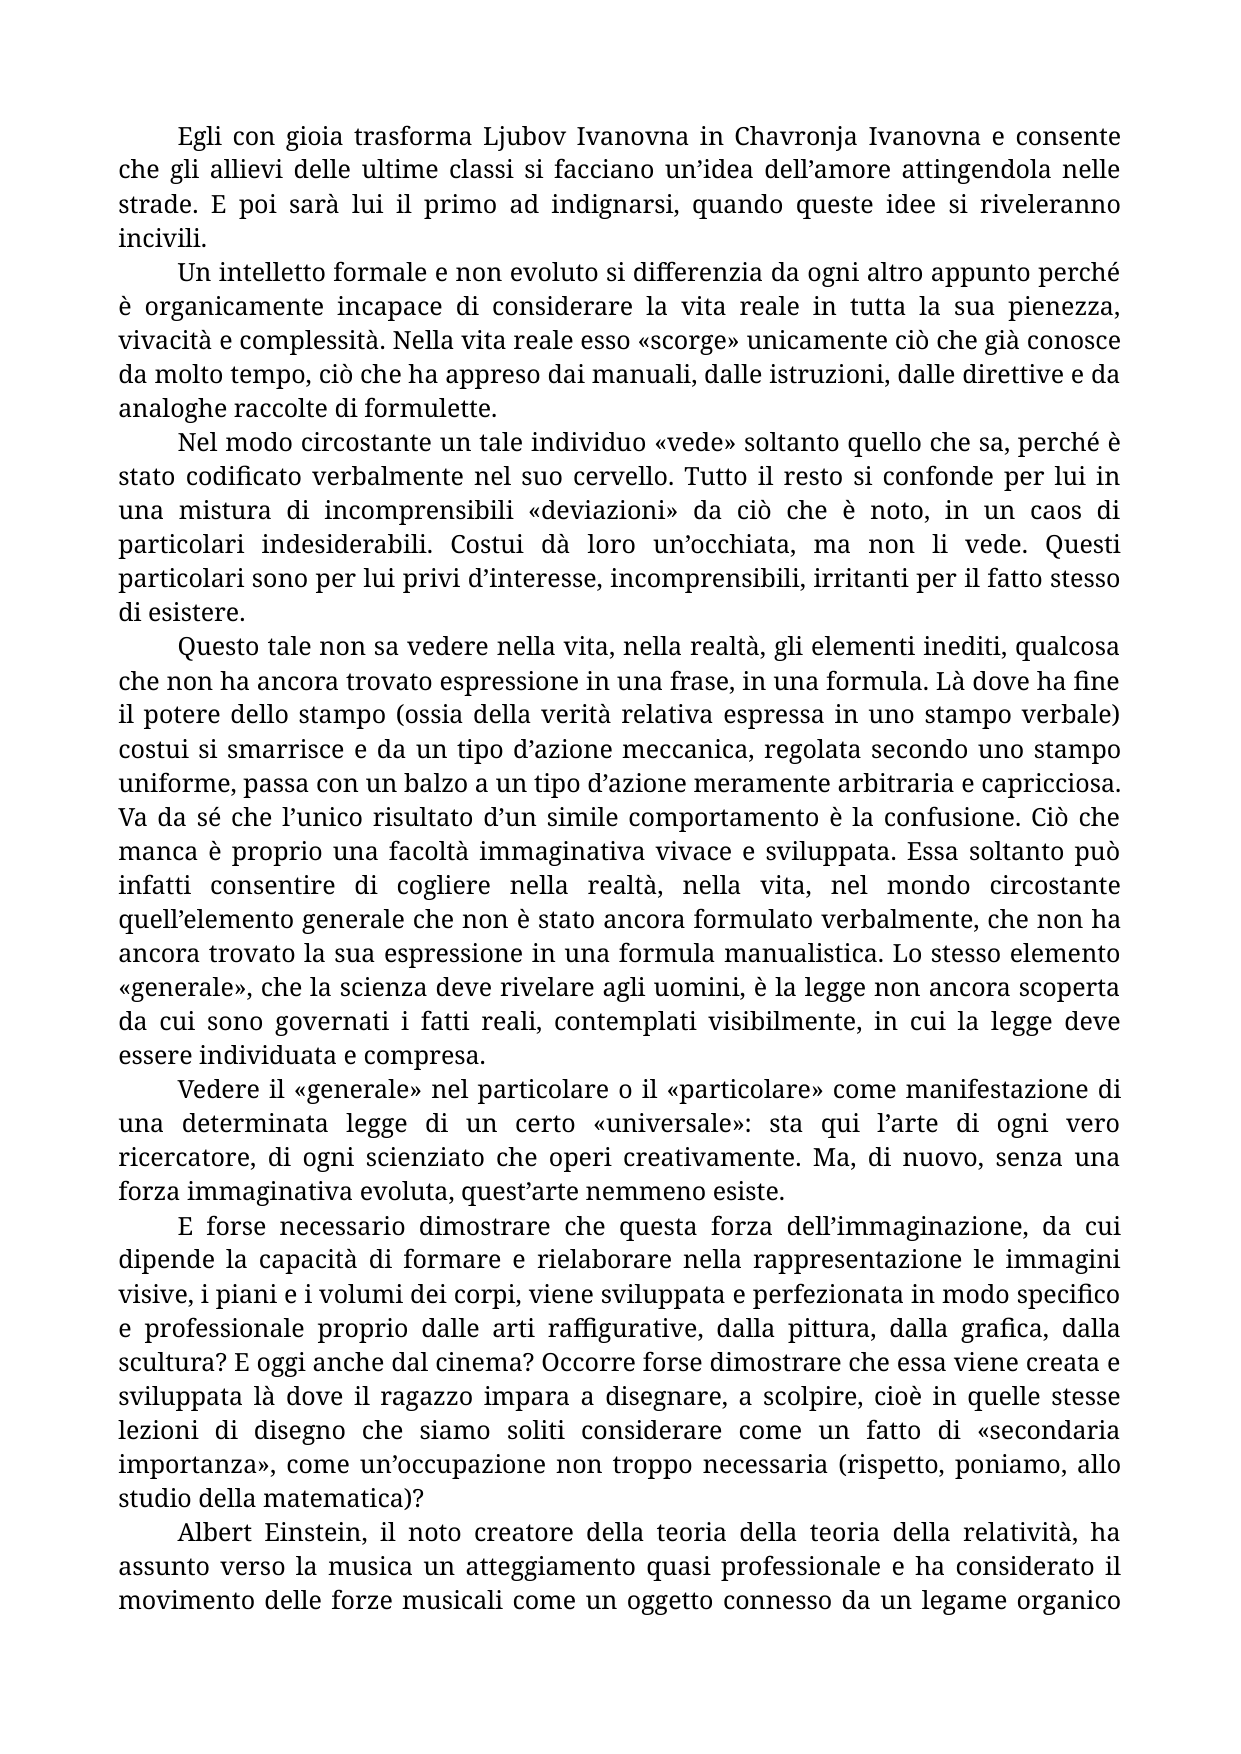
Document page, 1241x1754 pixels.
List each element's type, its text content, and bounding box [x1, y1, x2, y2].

text Nel modo circostante un tale individuo «vede» soltanto quello che sa, perché è stato codificato verbalmente nel suo cervello. Tutto il resto si confonde per lui in una mistura di incomprensibili «deviazioni» da ciò che è noto, in un caos di particolari indesiderabili. Costui dà loro un’occhiata, ma non li vede. Questi particolari sono per lui privi d’interesse, incomprensibili, irritanti per il fatto stesso di esistere. [118, 425, 1122, 629]
text Questo tale non sa vedere nella vita, nella realtà, gli elementi inediti, qualcosa che non ha ancora trovato espressione in una frase, in una formula. Là dove ha fine il potere dello stampo (ossia della verità relativa espressa in uno stampo verbale) costui si smarrisce e da un tipo d’azione meccanica, regolata secondo uno stampo uniforme, passa con un balzo a un tipo d’azione meramente arbitraria e capricciosa. Va da sé che l’unico risultato d’un simile comportamento è la confusione. Ciò che manca è proprio una facoltà immaginativa vivace e sviluppata. Essa soltanto può infatti consentire di cogliere nella realtà, nella vita, nel mondo circostante quell’elemento generale che non è stato ancora formulato verbalmente, che non ha ancora trovato la sua espressione in una formula manualistica. Lo stesso elemento «generale», che la scienza deve rivelare agli uomini, è la legge non ancora scoperta da cui sono governati i fatti reali, contemplati visibilmente, in cui la legge deve essere individuata e compresa. [118, 629, 1122, 1072]
text Vedere il «generale» nel particolare o il «particolare» come manifestazione di una determinata legge di un certo «universale»: sta qui l’arte di ogni vero ricercatore, di ogni scienziato che operi creativamente. Ma, di nuovo, senza una forza immaginativa evoluta, quest’arte nemmeno esiste. [118, 1072, 1122, 1208]
text Albert Einstein, il noto creatore della teoria della teoria della relatività, ha assunto verso la musica un atteggiamento quasi professionale e ha considerato il movimento delle forze musicali come un oggetto connesso da un legame organico [118, 1515, 1122, 1617]
text E forse necessario dimostrare che questa forza dell’immaginazione, da cui dipende la capacità di formare e rielaborare nella rappresentazione le immagini visive, i piani e i volumi dei corpi, viene sviluppata e perfezionata in modo specifico e professionale proprio dalle arti raffigurative, dalla pittura, dalla grafica, dalla scultura? E oggi anche dal cinema? Occorre forse dimostrare che essa viene creata e sviluppata là dove il ragazzo impara a disegnare, a scolpire, cioè in quelle stesse lezioni di disegno che siamo soliti considerare come un fatto di «secondaria importanza», come un’occupazione non troppo necessaria (rispetto, poniamo, allo studio della matematica)? [118, 1208, 1122, 1515]
text Egli con gioia trasforma Ljubov Ivanovna in Chavronja Ivanovna e consente che gli allievi delle ultime classi si facciano un’idea dell’amore attingendola nelle strade. E poi sarà lui il primo ad indignarsi, quando queste idee si riveleranno incivili. [118, 118, 1122, 254]
text Un intelletto formale e non evoluto si differenzia da ogni altro appunto perché è organicamente incapace di considerare la vita reale in tutta la sua pienezza, vivacità e complessità. Nella vita reale esso «scorge» unicamente ciò che già conosce da molto tempo, ciò che ha appreso dai manuali, dalle istruzioni, dalle direttive e da analoghe raccolte di formulette. [118, 254, 1122, 425]
